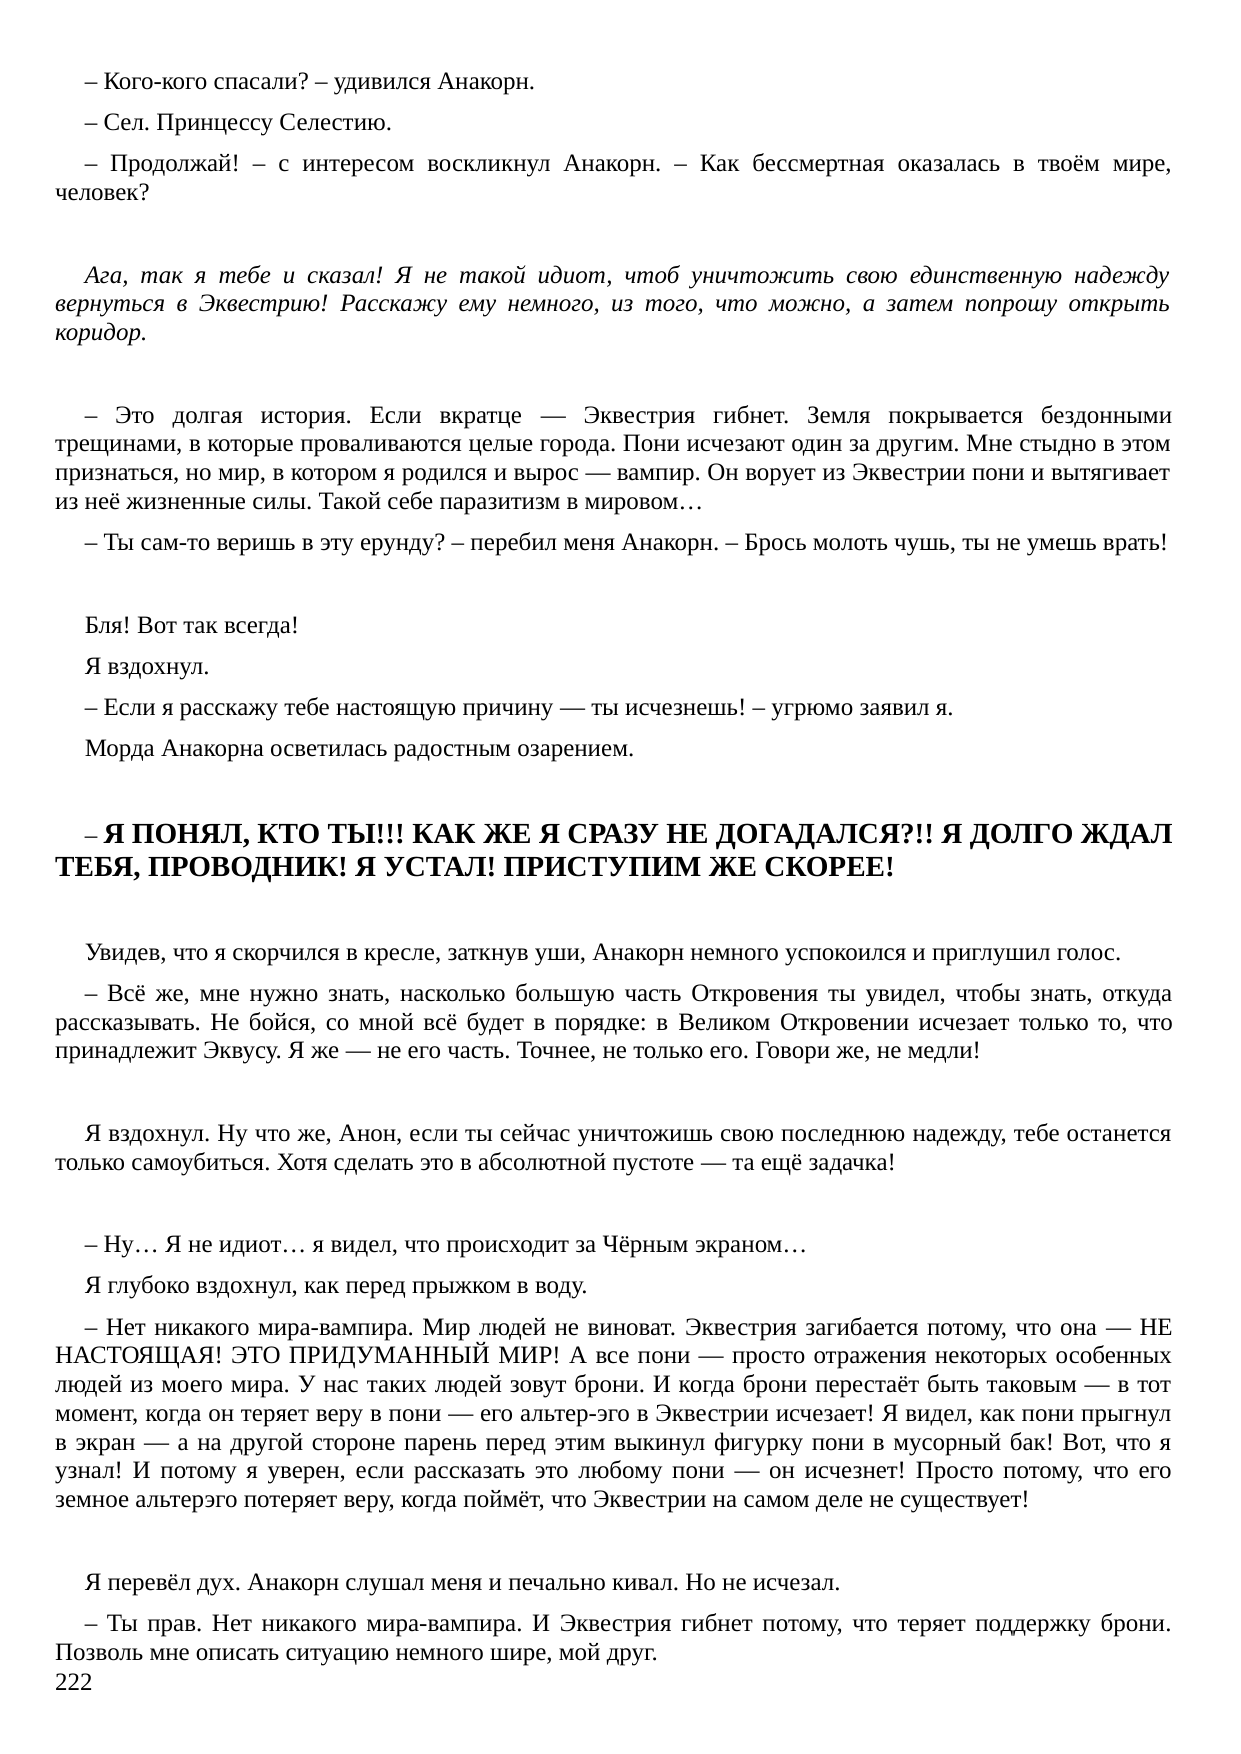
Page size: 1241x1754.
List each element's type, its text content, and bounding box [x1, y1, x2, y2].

text – Кого-кого спасали? – удивился Анакорн. [55, 66, 1173, 95]
text – Я ПОНЯЛ, КТО ТЫ!!! КАК ЖЕ Я СРАЗУ НЕ ДОГАДАЛСЯ?!! Я ДОЛГО ЖДАЛ ТЕБЯ, ПРОВОДНИК! Я УСТАЛ! ПРИСТУПИМ ЖЕ СКОРЕЕ! [55, 816, 1173, 883]
text Морда Анакорна осветилась радостным озарением. [55, 733, 1173, 762]
text Я глубоко вздохнул, как перед прыжком в воду. [55, 1271, 1173, 1299]
text – Ты сам-то веришь в эту ерунду? – перебил меня Анакорн. – Брось молоть чушь, ты не умешь врать! [55, 527, 1173, 556]
text – Ты прав. Нет никакого мира-вампира. И Эквестрия гибнет потому, что теряет поддержку брони. Позволь мне описать ситуацию немного шире, мой друг. [55, 1608, 1173, 1666]
text – Это долгая история. Если вкратце — Эквестрия гибнет. Земля покрывается бездонными трещинами, в которые проваливаются целые города. Пони исчезают один за другим. Мне стыдно в этом признаться, но мир, в котором я родился и вырос — вампир. Он ворует из Эквестрии пони и вытягивает из неё жизненные силы. Такой себе паразитизм в мировом… [55, 400, 1173, 515]
text – Если я расскажу тебе настоящую причину — ты исчезнешь! – угрюмо заявил я. [55, 692, 1173, 721]
text Я вздохнул. [55, 651, 1173, 680]
text – Нет никакого мира-вампира. Мир людей не виноват. Эквестрия загибается потому, что она — НЕ НАСТОЯЩАЯ! ЭТО ПРИДУМАННЫЙ МИР! А все пони — просто отражения некоторых особенных людей из моего мира. У нас таких людей зовут брони. И когда брони перестаёт быть таковым — в тот момент, когда он теряет веру в пони — его альтер-эго в Эквестрии исчезает! Я видел, как пони прыгнул в экран — а на другой стороне парень перед этим выкинул фигурку пони в мусорный бак! Вот, что я узнал! И потому я уверен, если рассказать это любому пони — он исчезнет! Просто потому, что его земное альтерэго потеряет веру, когда поймёт, что Эквестрии на самом деле не существует! [55, 1312, 1173, 1513]
text – Продолжай! – с интересом воскликнул Анакорн. – Как бессмертная оказалась в твоём мире, человек? [55, 148, 1173, 206]
text Ага, так я тебе и сказал! Я не такой идиот, чтоб уничтожить свою единственную надежду вернуться в Эквестрию! Расскажу ему немного, из того, что можно, а затем попрошу открыть коридор. [55, 260, 1173, 346]
text Я вздохнул. Ну что же, Анон, если ты сейчас уничтожишь свою последнюю надежду, тебе останется только самоубиться. Хотя сделать это в абсолютной пустоте — та ещё задачка! [55, 1118, 1173, 1176]
text – Ну… Я не идиот… я видел, что происходит за Чёрным экраном… [55, 1229, 1173, 1258]
text – Сел. Принцессу Селестию. [55, 107, 1173, 136]
text Я перевёл дух. Анакорн слушал меня и печально кивал. Но не исчезал. [55, 1567, 1173, 1596]
text Бля! Вот так всегда! [55, 610, 1173, 638]
text – Всё же, мне нужно знать, насколько большую часть Откровения ты увидел, чтобы знать, откуда рассказывать. Не бойся, со мной всё будет в порядке: в Великом Откровении исчезает только то, что принадлежит Эквусу. Я же — не его часть. Точнее, не только его. Говори же, не медли! [55, 978, 1173, 1064]
text Увидев, что я скорчился в кресле, заткнув уши, Анакорн немного успокоился и приглушил голос. [55, 937, 1173, 966]
